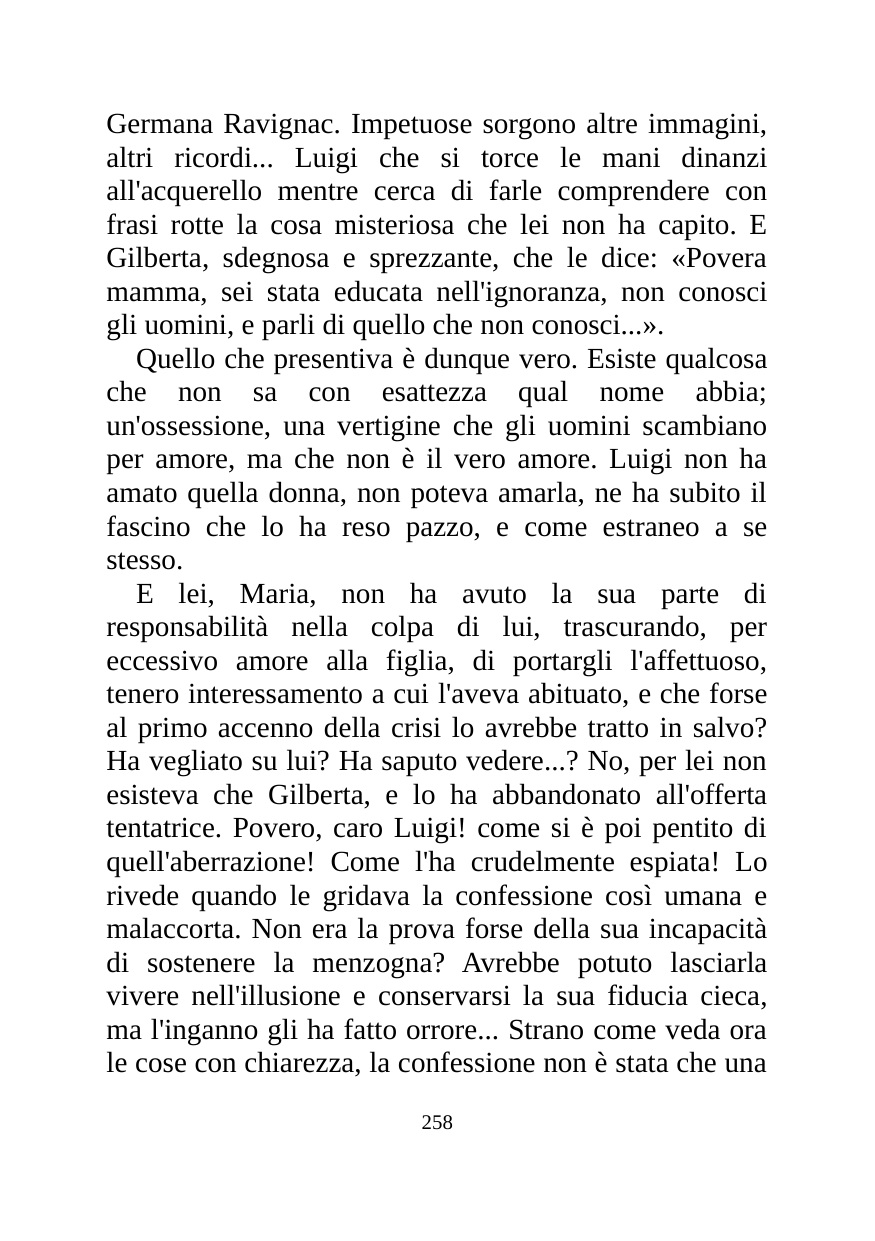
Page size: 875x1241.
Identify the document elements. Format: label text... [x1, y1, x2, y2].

text E lei, Maria, non ha avuto la sua parte di responsabilità nella colpa di lui, trascurando, per eccessivo amore alla figlia, di portargli l'affettuoso, tenero interessamento a cui l'aveva abituato, e che forse al primo accenno della crisi lo avrebbe tratto in salvo? Ha vegliato su lui? Ha saputo vedere...? No, per lei non esisteva che Gilberta, e lo ha abbandonato all'offerta tentatrice. Povero, caro Luigi! come si è poi pentito di quell'aberrazione! Come l'ha crudelmente espiata! Lo rivede quando le gridava la confessione così umana e malaccorta. Non era la prova forse della sua incapacità di sostenere la menzogna? Avrebbe potuto lasciarla vivere nell'illusione e conservarsi la sua fiducia cieca, ma l'inganno gli ha fatto orrore... Strano come veda ora le cose con chiarezza, la confessione non è stata che una [106, 576, 768, 1079]
text Germana Ravignac. Impetuose sorgono altre immagini, altri ricordi... Luigi che si torce le mani dinanzi all'acquerello mentre cerca di farle comprendere con frasi rotte la cosa misteriosa che lei non ha capito. E Gilberta, sdegnosa e sprezzante, che le dice: «Povera mamma, sei stata educata nell'ignoranza, non conosci gli uomini, e parli di quello che non conosci...». [106, 106, 768, 341]
text Quello che presentiva è dunque vero. Esiste qualcosa che non sa con esattezza qual nome abbia; un'ossessione, una vertigine che gli uomini scambiano per amore, ma che non è il vero amore. Luigi non ha amato quella donna, non poteva amarla, ne ha subito il fascino che lo ha reso pazzo, e come estraneo a se stesso. [106, 341, 768, 576]
